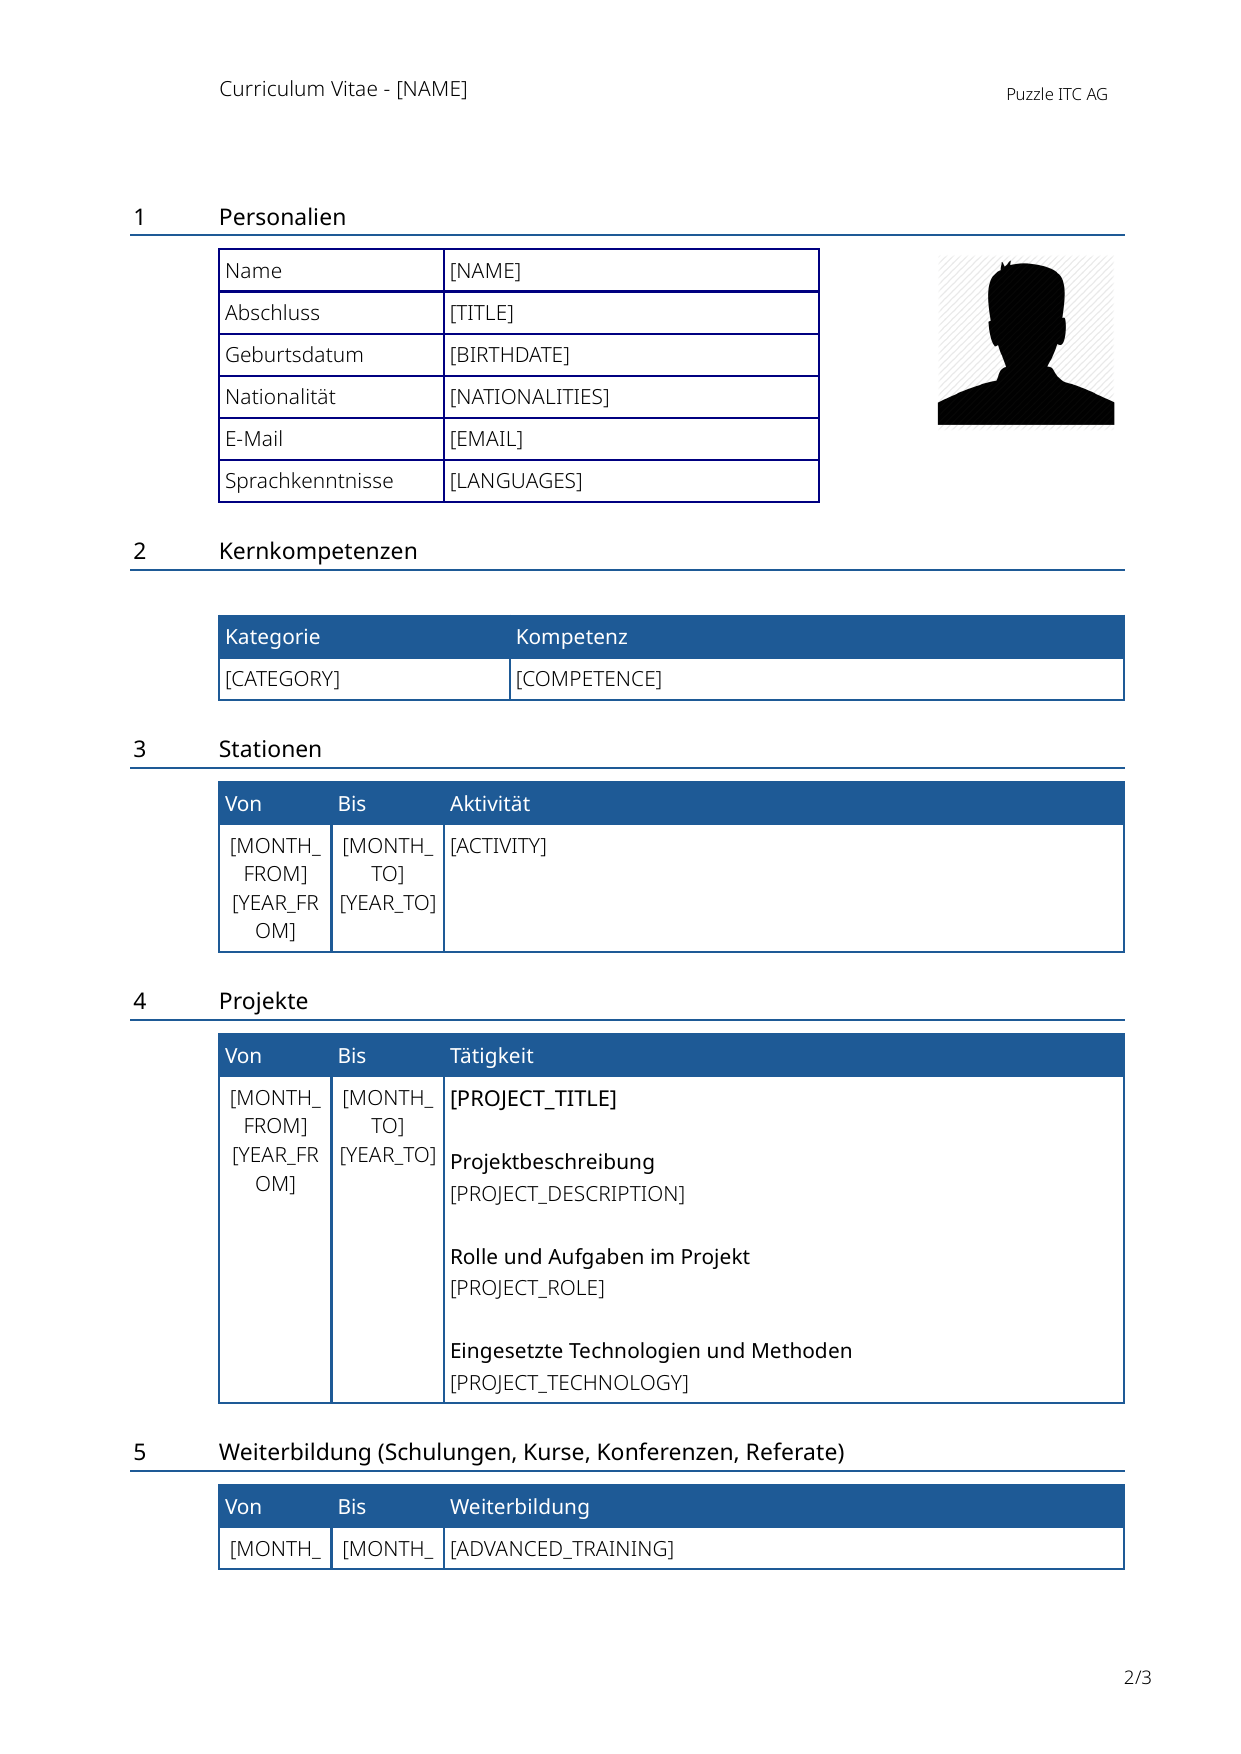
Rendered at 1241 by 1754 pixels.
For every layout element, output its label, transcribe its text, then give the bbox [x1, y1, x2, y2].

table_cell [NATIONALITIES] [445, 377, 818, 417]
table_cell [EMAIL] [445, 419, 818, 459]
table_cell [LANGUAGES] [445, 461, 818, 501]
table_header Aktivität [445, 783, 1123, 823]
table_cell Nationalität [220, 377, 443, 417]
subtitle Stationen [130, 730, 1125, 767]
table_header Kompetenz [511, 617, 1123, 657]
table_cell [BIRTHDATE] [445, 335, 818, 374]
table_cell [TITLE] [445, 293, 818, 332]
table_header Bis [333, 1486, 443, 1526]
table_cell [ACTIVITY] [445, 825, 1123, 951]
subtitle Projekte [130, 982, 1125, 1019]
table_cell Geburtsdatum [220, 335, 443, 374]
picture [937, 254, 1115, 431]
table_header Bis [333, 783, 443, 823]
table_header Weiterbildung [445, 1486, 1123, 1526]
table_header Von [220, 1035, 330, 1075]
subtitle Kernkompetenzen [130, 532, 1125, 569]
table_header Name [220, 250, 443, 290]
subtitle Personalien [130, 197, 1125, 234]
table_cell [MONTH_ [333, 1528, 443, 1568]
table_cell Abschluss [220, 293, 443, 332]
table_header [NAME] [445, 250, 818, 290]
table_cell [MONTH_ [220, 1528, 330, 1568]
table_header Kategorie [220, 617, 509, 657]
table_cell Sprachkenntnisse [220, 461, 443, 501]
table_cell [MONTH_FROM][YEAR_FROM] [220, 1077, 330, 1402]
table_cell [MONTH_TO][YEAR_TO] [333, 825, 443, 951]
table_header Von [220, 1486, 330, 1526]
table_header Tätigkeit [445, 1035, 1123, 1075]
table_header Bis [333, 1035, 443, 1075]
table_cell E-Mail [220, 419, 443, 459]
table_header [932, 249, 1120, 437]
table_cell [MONTH_FROM][YEAR_FROM] [220, 825, 330, 951]
table_cell [COMPETENCE] [511, 659, 1123, 699]
table_cell [MONTH_TO][YEAR_TO] [333, 1077, 443, 1402]
table_cell [PROJECT_TITLE] Projektbeschreibung [PROJECT_DESCRIPTION] Rolle und Aufgaben im Projekt [PROJECT_ROLE] Eingesetzte Technologien und Methoden [PROJECT_TECHNOLOGY] [445, 1077, 1123, 1402]
table_cell [ADVANCED_TRAINING] [445, 1528, 1123, 1568]
table_header Von [220, 783, 330, 823]
subtitle Weiterbildung (Schulungen, Kurse, Konferenzen, Referate) [130, 1433, 1125, 1470]
table_cell [CATEGORY] [220, 659, 509, 699]
